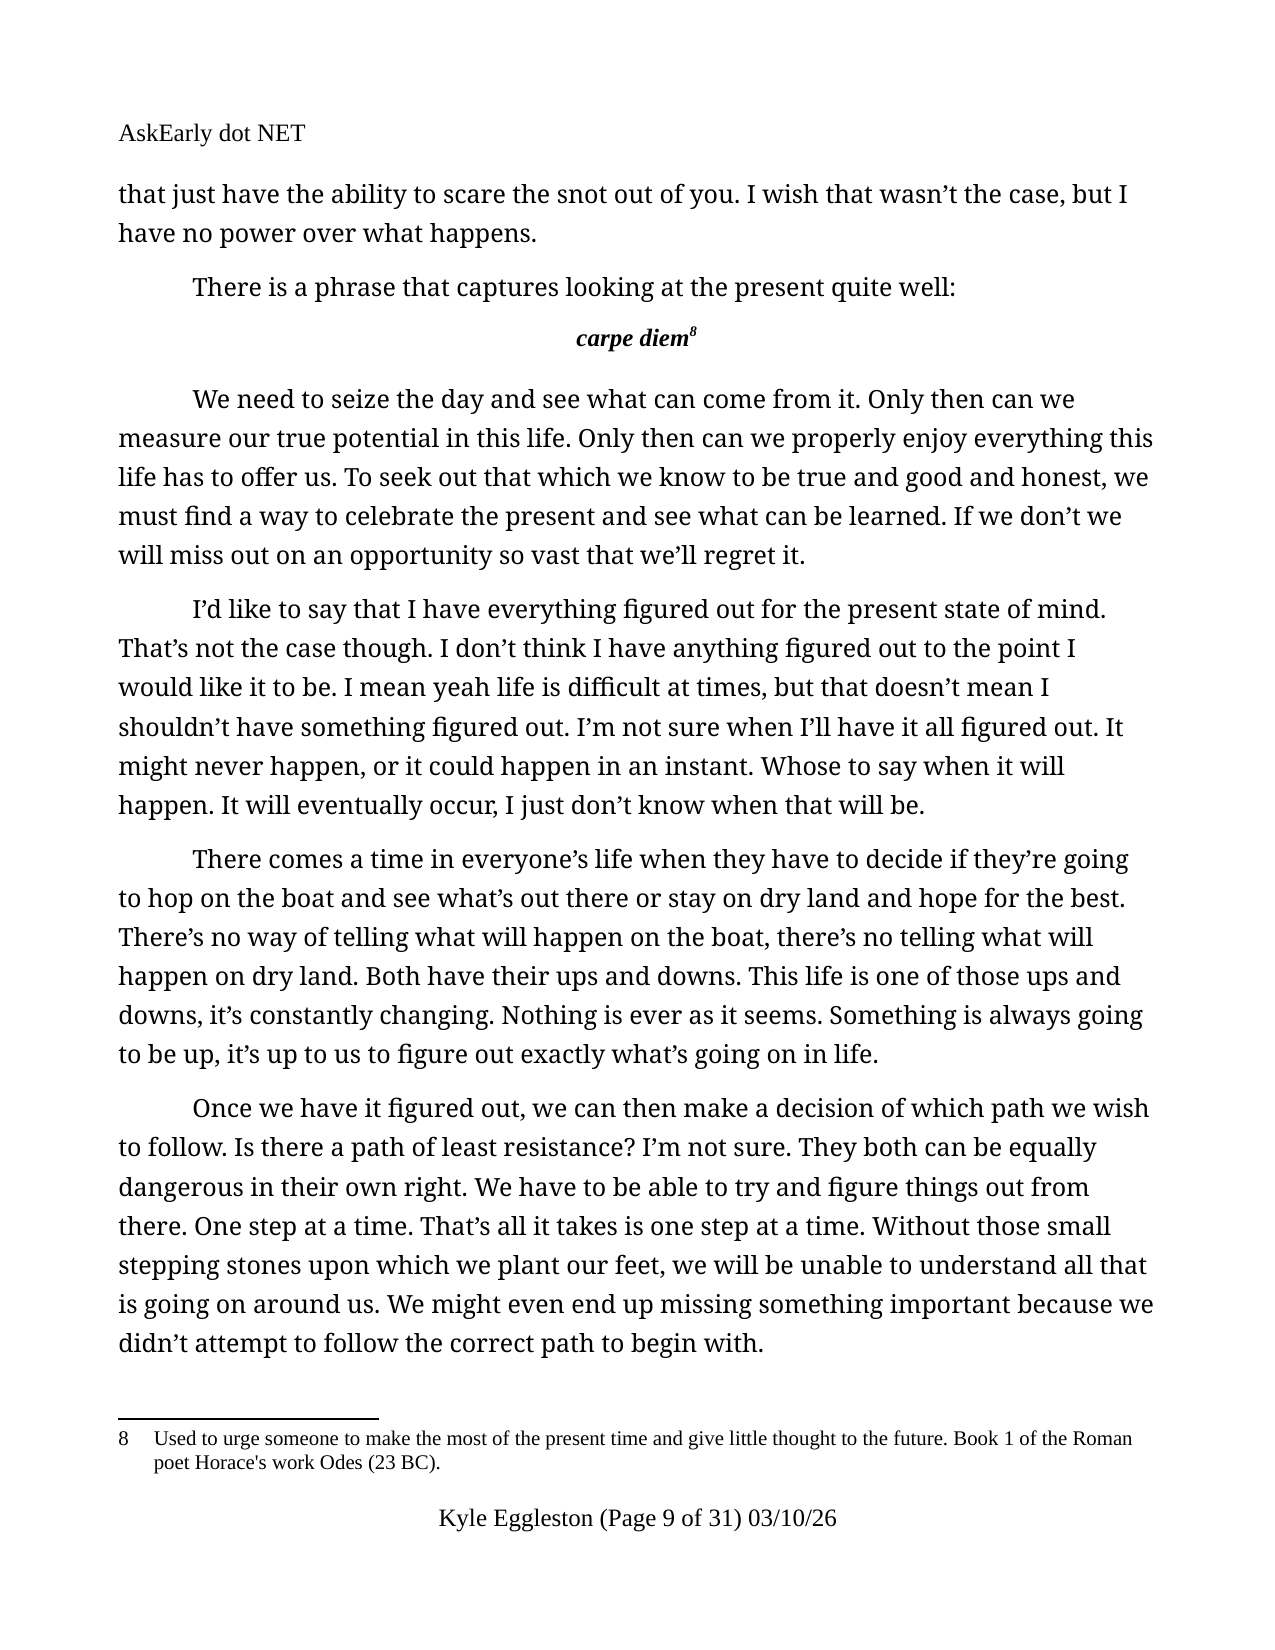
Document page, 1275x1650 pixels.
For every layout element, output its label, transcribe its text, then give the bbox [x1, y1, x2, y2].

text Once we have it figured out, we can then make a decision of which path we wish to follow. Is there a path of least resistance? I’m not sure. They both can be equally dangerous in their own right. We have to be able to try and figure things out from there. One step at a time. That’s all it takes is one step at a time. Without those small stepping stones upon which we plant our feet, we will be unable to understand all that is going on around us. We might even end up missing something important because we didn’t attempt to follow the correct path to begin with. [118, 1091, 1157, 1360]
text Used to urge someone to make the most of the present time and give little thought to the future. Book 1 of the Roman poet Horace's work Odes (23 BC). [118, 1426, 1157, 1474]
text I’d like to say that I have everything figured out for the present state of mind. That’s not the case though. I don’t think I have anything figured out to the point I would like it to be. I mean yeah life is difficult at times, but that doesn’t mean I shouldn’t have something figured out. I’m not sure when I’ll have it all figured out. It might never happen, or it could happen in an instant. Whose to say when it will happen. It will eventually occur, I just don’t know when that will be. [118, 592, 1157, 822]
text carpe diem [177, 323, 1098, 352]
text There comes a time in everyone’s life when they have to decide if they’re going to hop on the boat and see what’s out there or stay on dry land and hope for the best. There’s no way of telling what will happen on the boat, there’s no telling what will happen on dry land. Both have their ups and downs. This life is one of those ups and downs, it’s constantly changing. Nothing is ever as it seems. Something is always going to be up, it’s up to us to figure out exactly what’s going on in life. [118, 841, 1157, 1071]
text There is a phrase that captures looking at the present quite well: [118, 269, 1157, 303]
text that just have the ability to scare the snot out of you. I wish that wasn’t the case, but I have no power over what happens. [118, 176, 1157, 249]
text We need to seize the day and see what can come from it. Only then can we measure our true potential in this life. Only then can we properly enjoy everything this life has to offer us. To seek out that which we know to be true and good and honest, we must find a way to celebrate the present and see what can be learned. If we don’t we will miss out on an opportunity so vast that we’ll regret it. [118, 381, 1157, 572]
